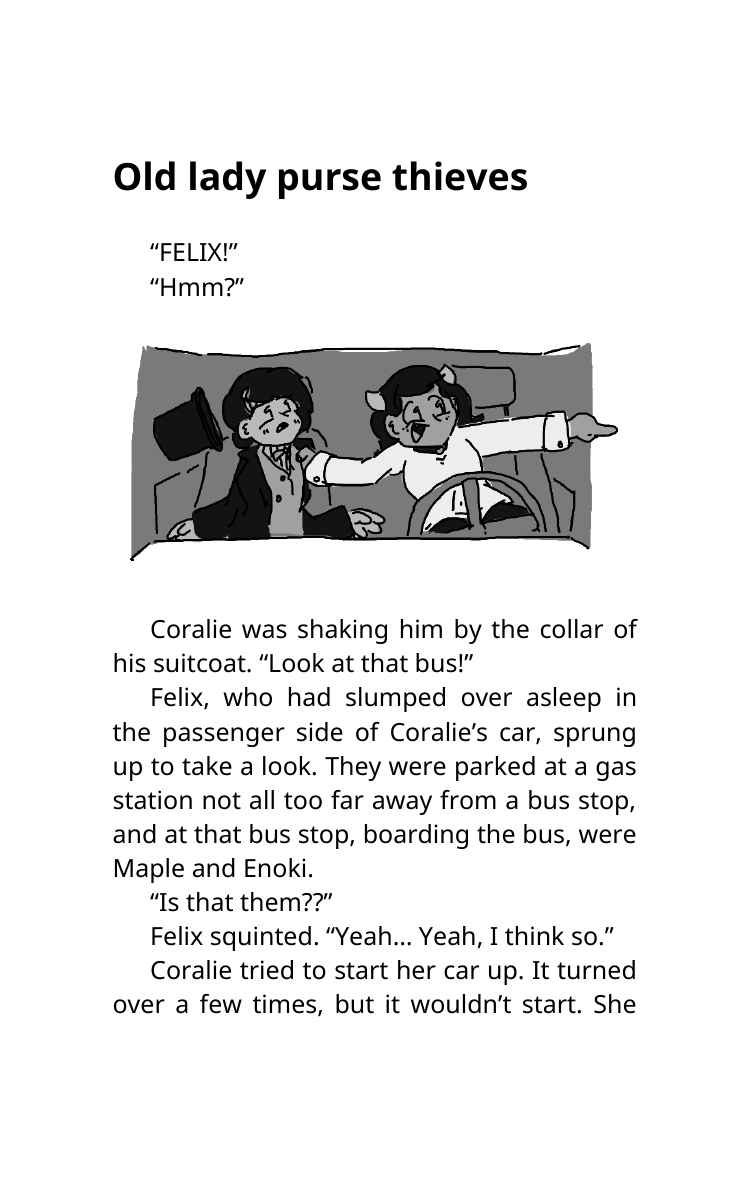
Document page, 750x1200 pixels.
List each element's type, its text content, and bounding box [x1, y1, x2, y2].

text “FELIX!” [112, 235, 637, 269]
text “Hmm?” [112, 269, 637, 303]
text Coralie was shaking him by the collar of his suitcoat. “Look at that bus!” [112, 612, 637, 680]
text Felix squinted. “Yeah… Yeah, I think so.” [112, 918, 637, 953]
text Coralie tried to start her car up. It turned over a few times, but it wouldn’t start. She [112, 953, 637, 1021]
picture [112, 337, 638, 578]
subtitle Old lady purse thieves [112, 150, 637, 201]
text Felix, who had slumped over asleep in the passenger side of Coralie’s car, sprung up to take a look. They were parked at a gas station not all too far away from a bus stop, and at that bus stop, boarding the bus, were Maple and Enoki. [112, 680, 637, 884]
text “Is that them??” [112, 884, 637, 918]
